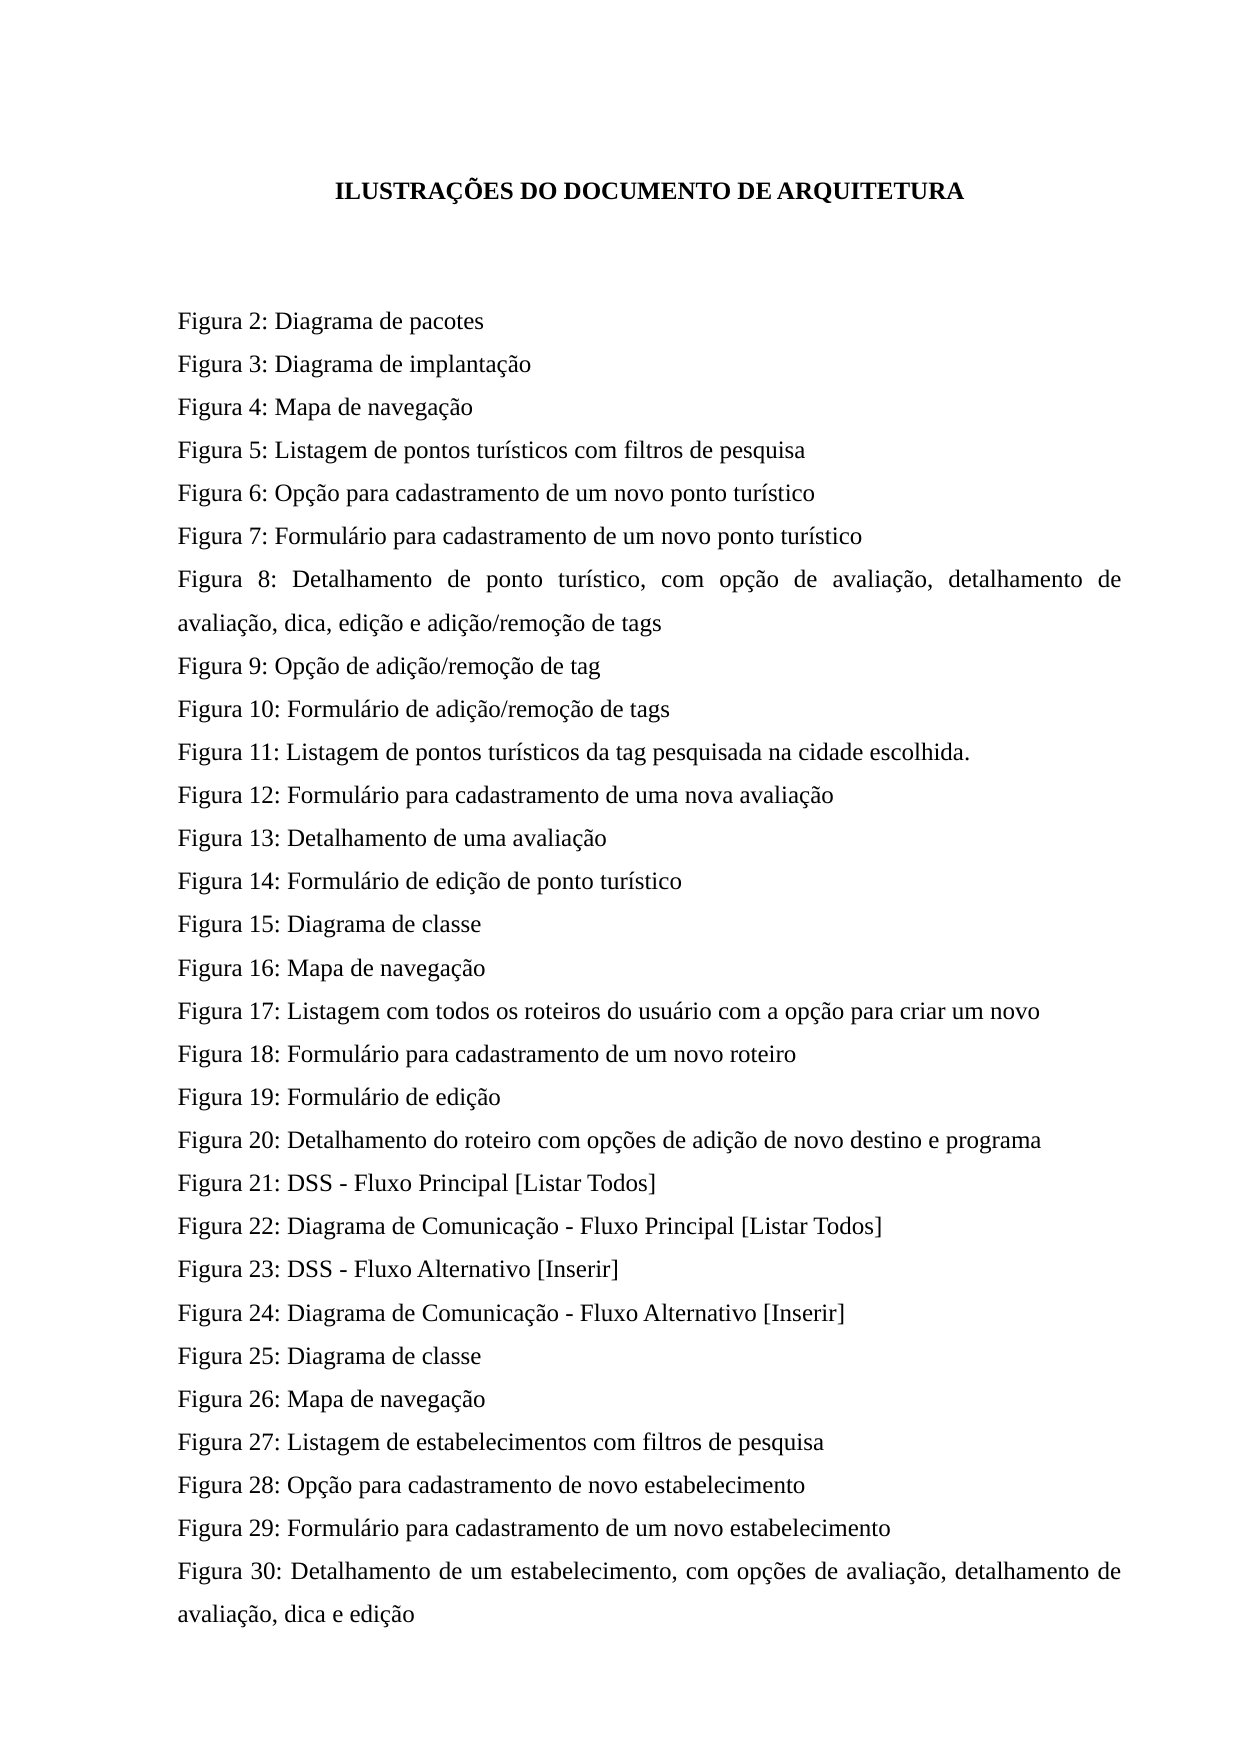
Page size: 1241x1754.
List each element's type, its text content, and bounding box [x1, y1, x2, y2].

text Figura 27: Listagem de estabelecimentos com filtros de pesquisa [177, 1427, 1122, 1456]
text Figura 9: Opção de adição/remoção de tag [177, 651, 1122, 679]
text Figura 7: Formulário para cadastramento de um novo ponto turístico [177, 521, 1122, 550]
text Figura 5: Listagem de pontos turísticos com filtros de pesquisa [177, 435, 1122, 464]
text Figura 19: Formulário de edição [177, 1082, 1122, 1111]
text Figura 3: Diagrama de implantação [177, 349, 1122, 378]
text Figura 6: Opção para cadastramento de um novo ponto turístico [177, 478, 1122, 507]
text Figura 24: Diagrama de Comunicação - Fluxo Alternativo [Inserir] [177, 1298, 1122, 1326]
text Figura 2: Diagrama de pacotes [177, 306, 1122, 334]
text Figura 15: Diagrama de classe [177, 909, 1122, 938]
text Figura 11: Listagem de pontos turísticos da tag pesquisada na cidade escolhida. [177, 737, 1122, 766]
text Figura 22: Diagrama de Comunicação - Fluxo Principal [Listar Todos] [177, 1211, 1122, 1240]
text Figura 23: DSS - Fluxo Alternativo [Inserir] [177, 1254, 1122, 1283]
text Figura 10: Formulário de adição/remoção de tags [177, 694, 1122, 723]
text ILUSTRAÇÕES DO DOCUMENTO DE ARQUITETURA [177, 176, 1122, 205]
text Figura 28: Opção para cadastramento de novo estabelecimento [177, 1470, 1122, 1499]
text Figura 17: Listagem com todos os roteiros do usuário com a opção para criar um novo [177, 996, 1122, 1024]
text Figura 18: Formulário para cadastramento de um novo roteiro [177, 1039, 1122, 1068]
text Figura 4: Mapa de navegação [177, 392, 1122, 421]
text Figura 12: Formulário para cadastramento de uma nova avaliação [177, 780, 1122, 809]
text Figura 13: Detalhamento de uma avaliação [177, 823, 1122, 852]
text Figura 16: Mapa de navegação [177, 953, 1122, 981]
text Figura 29: Formulário para cadastramento de um novo estabelecimento [177, 1513, 1122, 1542]
text Figura 14: Formulário de edição de ponto turístico [177, 866, 1122, 895]
text Figura 26: Mapa de navegação [177, 1384, 1122, 1413]
text Figura 20: Detalhamento do roteiro com opções de adição de novo destino e programa [177, 1125, 1122, 1154]
text Figura 30: Detalhamento de um estabelecimento, com opções de avaliação, detalhamento de avaliação, dica e edição [177, 1556, 1122, 1628]
text Figura 8: Detalhamento de ponto turístico, com opção de avaliação, detalhamento de avaliação, dica, edição e adição/remoção de tags [177, 564, 1122, 636]
text Figura 21: DSS - Fluxo Principal [Listar Todos] [177, 1168, 1122, 1197]
text Figura 25: Diagrama de classe [177, 1341, 1122, 1369]
